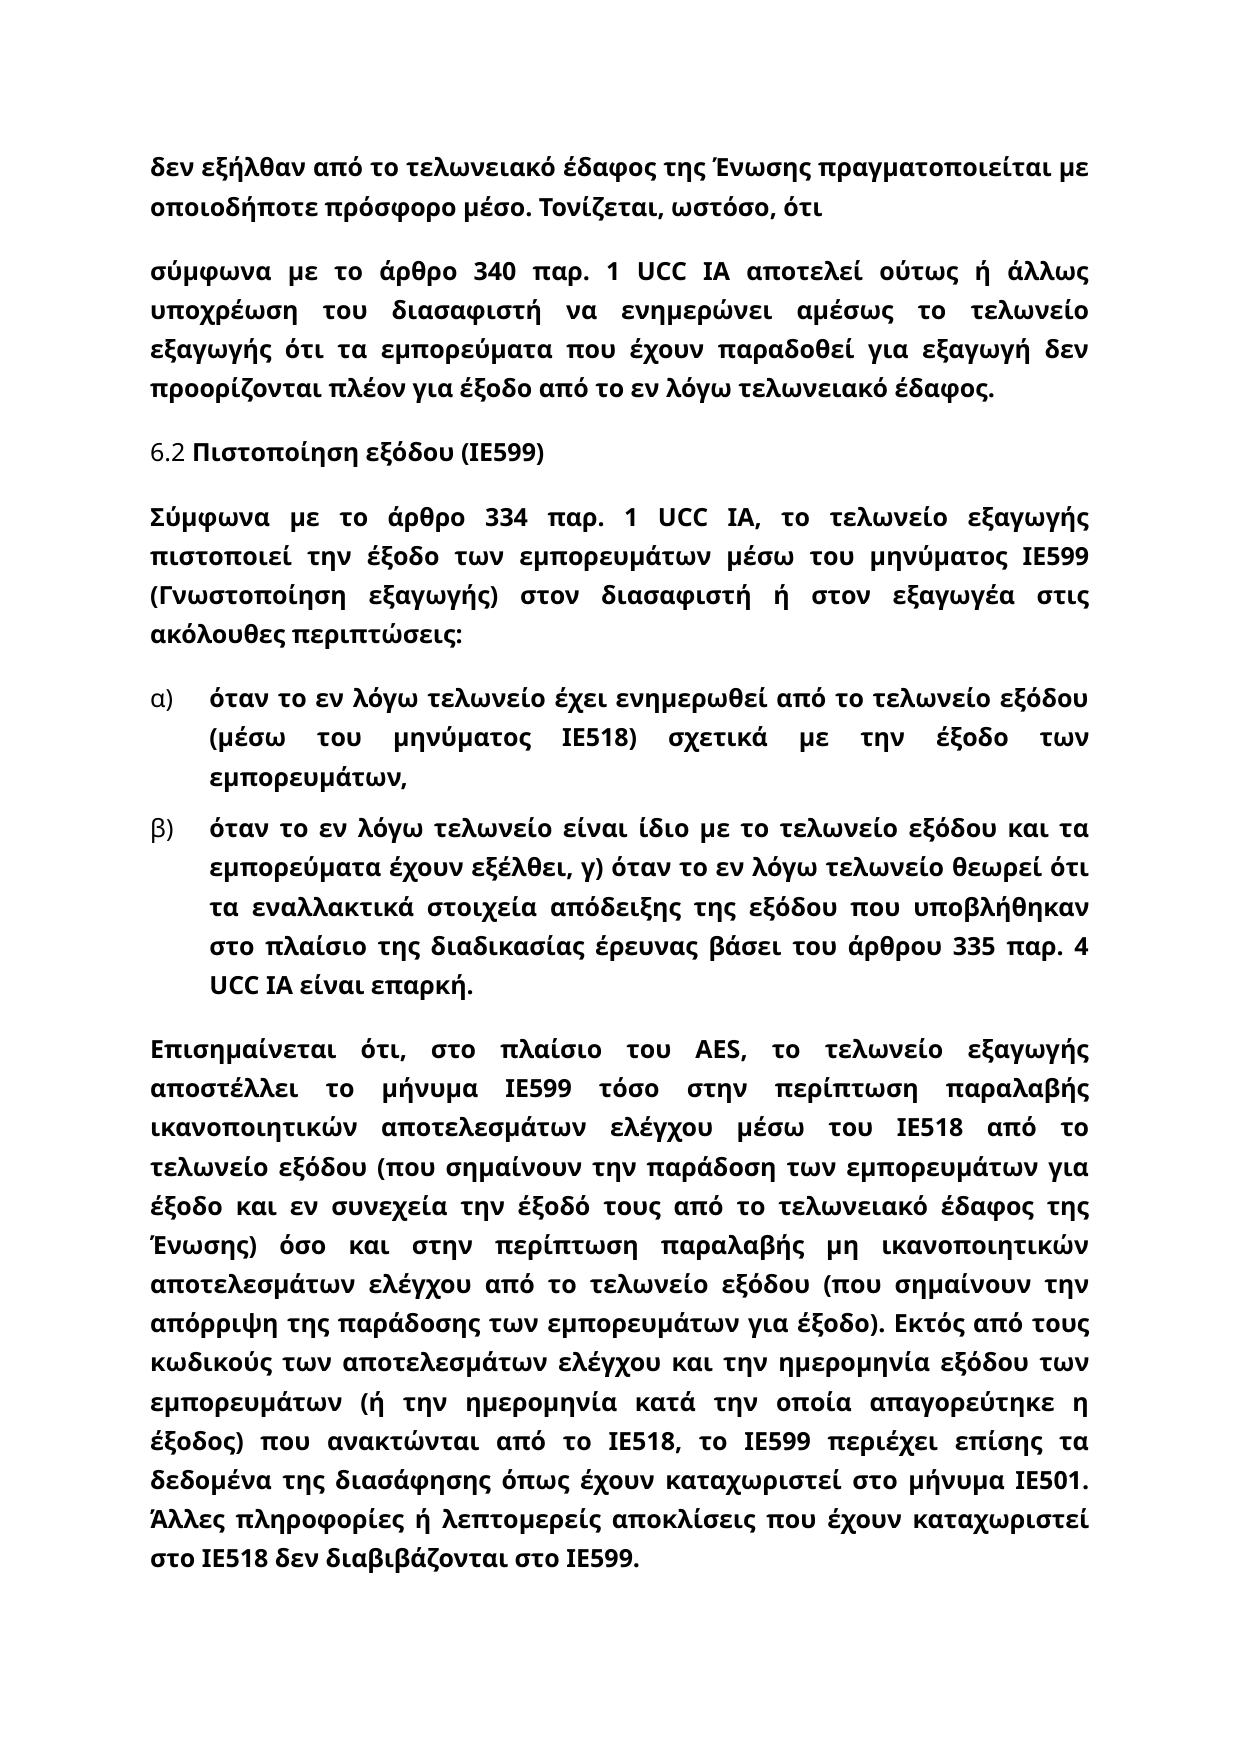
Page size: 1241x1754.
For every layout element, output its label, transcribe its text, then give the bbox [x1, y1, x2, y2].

text Σύμφωνα με το άρθρο 334 παρ. 1 UCC IA, το τελωνείο εξαγωγής πιστοποιεί την έξοδο των εμπορευμάτων μέσω του μηνύματος ΙΕ599 (Γνωστοποίηση εξαγωγής) στον διασαφιστή ή στον εξαγωγέα στις ακόλουθες περιπτώσεις: [150, 499, 1090, 651]
text Επισημαίνεται ότι, στο πλαίσιο του AES, το τελωνείο εξαγωγής αποστέλλει το μήνυμα IE599 τόσο στην περίπτωση παραλαβής ικανοποιητικών αποτελεσμάτων ελέγχου μέσω του ΙΕ518 από το τελωνείο εξόδου (που σημαίνουν την παράδοση των εμπορευμάτων για έξοδο και εν συνεχεία την έξοδό τους από το τελωνειακό έδαφος της Ένωσης) όσο και στην περίπτωση παραλαβής μη ικανοποιητικών αποτελεσμάτων ελέγχου από το τελωνείο εξόδου (που σημαίνουν την απόρριψη της παράδοσης των εμπορευμάτων για έξοδο). Εκτός από τους κωδικούς των αποτελεσμάτων ελέγχου και την ημερομηνία εξόδου των εμπορευμάτων (ή την ημερομηνία κατά την οποία απαγορεύτηκε η έξοδος) που ανακτώνται από το IE518, το IE599 περιέχει επίσης τα δεδομένα της διασάφησης όπως έχουν καταχωριστεί στο μήνυμα IE501. Άλλες πληροφορίες ή λεπτομερείς αποκλίσεις που έχουν καταχωριστεί στο IE518 δεν διαβιβάζονται στο IE599. [150, 1032, 1090, 1575]
text δεν εξήλθαν από τo τελωνειακό έδαφος της Ένωσης πραγματοποιείται με οποιοδήποτε πρόσφορο μέσο. Τονίζεται, ωστόσο, ότι [150, 150, 1090, 223]
list β) όταν το εν λόγω τελωνείο είναι ίδιο με το τελωνείο εξόδου και τα εμπορεύματα έχουν εξέλθει, γ) όταν το εν λόγω τελωνείο θεωρεί ότι τα εναλλακτικά στοιχεία απόδειξης της εξόδου που υποβλήθηκαν στο πλαίσιο της διαδικασίας έρευνας βάσει του άρθρου 335 παρ. 4 UCC IA είναι επαρκή. [150, 811, 1090, 1002]
text σύμφωνα με το άρθρο 340 παρ. 1 UCC IA αποτελεί ούτως ή άλλως υποχρέωση του διασαφιστή να ενημερώνει αμέσως το τελωνείο εξαγωγής ότι τα εμπορεύματα που έχουν παραδοθεί για εξαγωγή δεν προορίζονται πλέον για έξοδο από τo εν λόγω τελωνειακό έδαφος. [150, 253, 1090, 405]
list α) όταν το εν λόγω τελωνείο έχει ενημερωθεί από το τελωνείο εξόδου (μέσω του μηνύματος ΙΕ518) σχετικά με την έξοδο των εμπορευμάτων, [150, 681, 1090, 793]
text 6.2 Πιστοποίηση εξόδου (ΙΕ599) [150, 435, 1090, 469]
